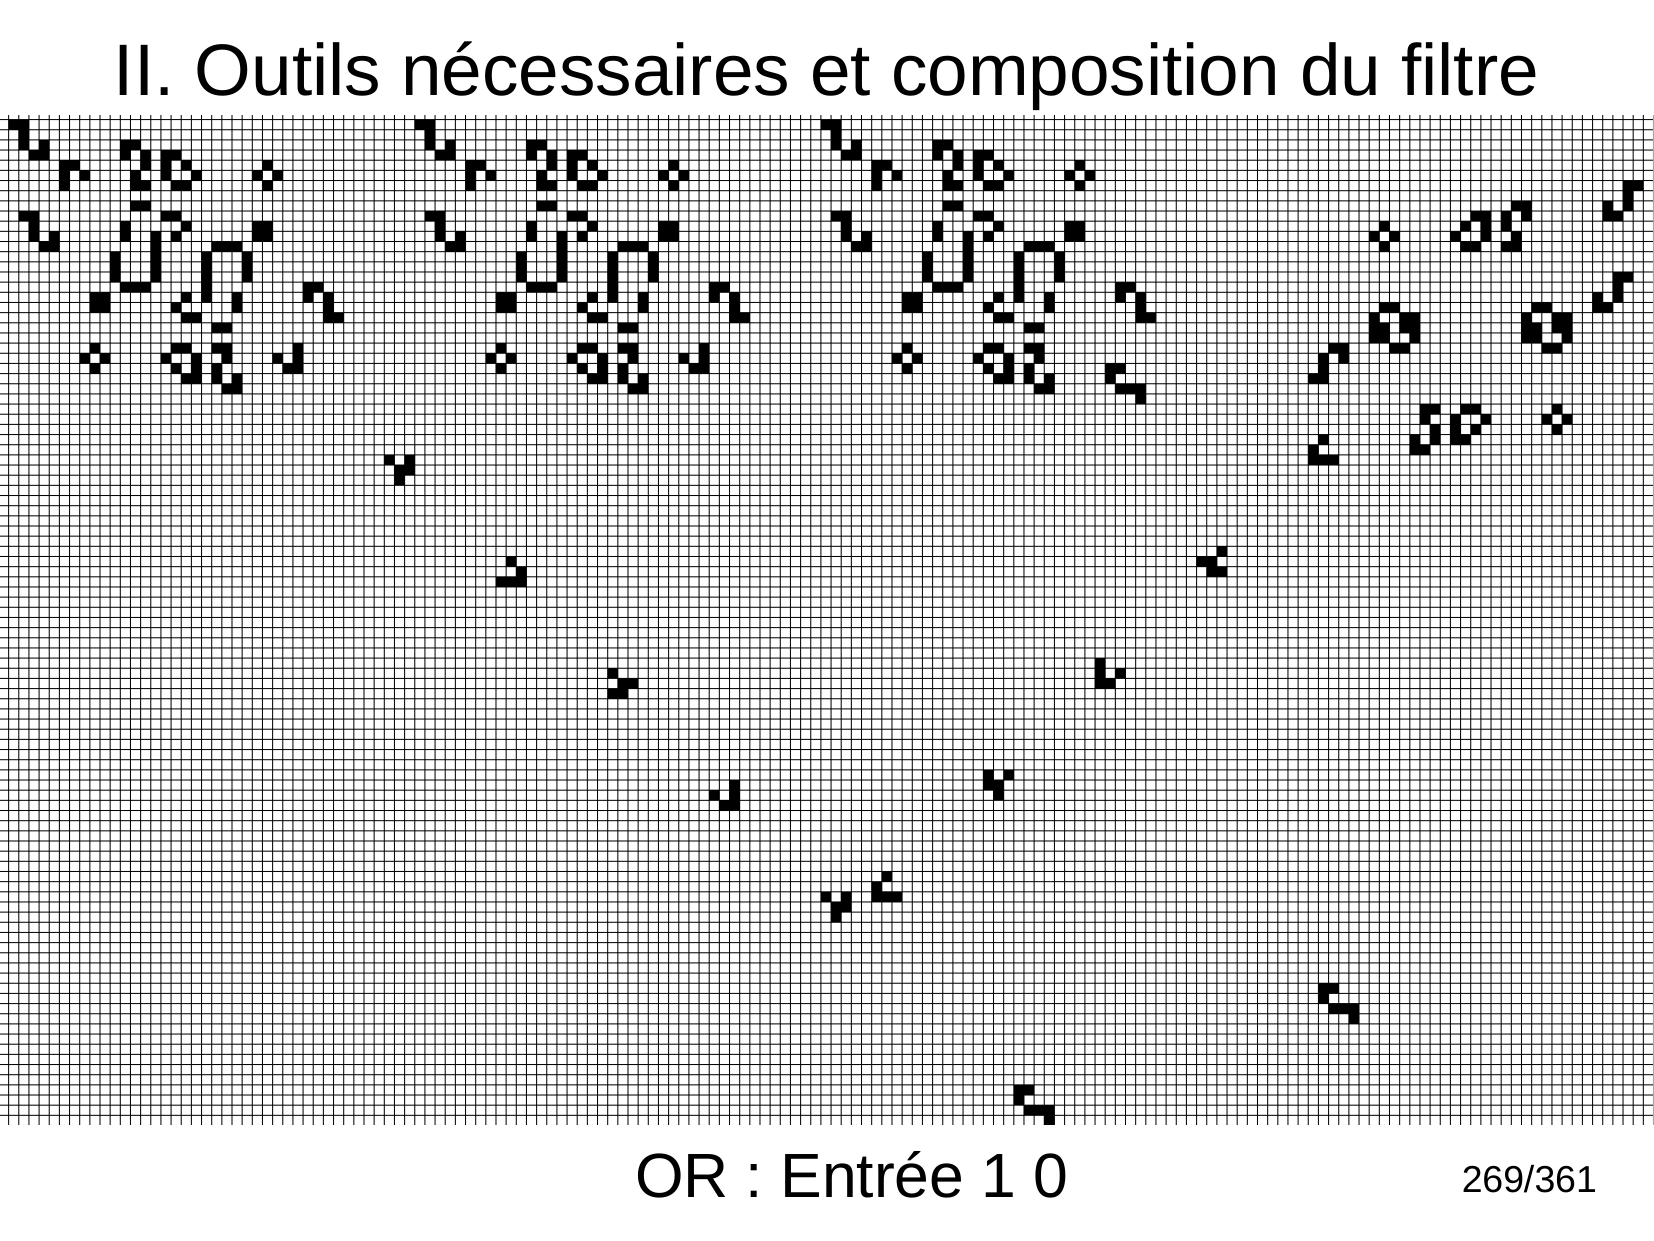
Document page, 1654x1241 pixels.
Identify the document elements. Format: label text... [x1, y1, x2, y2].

title II. Outils nécessaires et composition du filtre [82, 0, 1572, 174]
text_box OR : Entrée 1 0 [620, 1133, 1084, 1219]
picture [0, 115, 1654, 1125]
text_box <number>/361 [1447, 1151, 1654, 1209]
